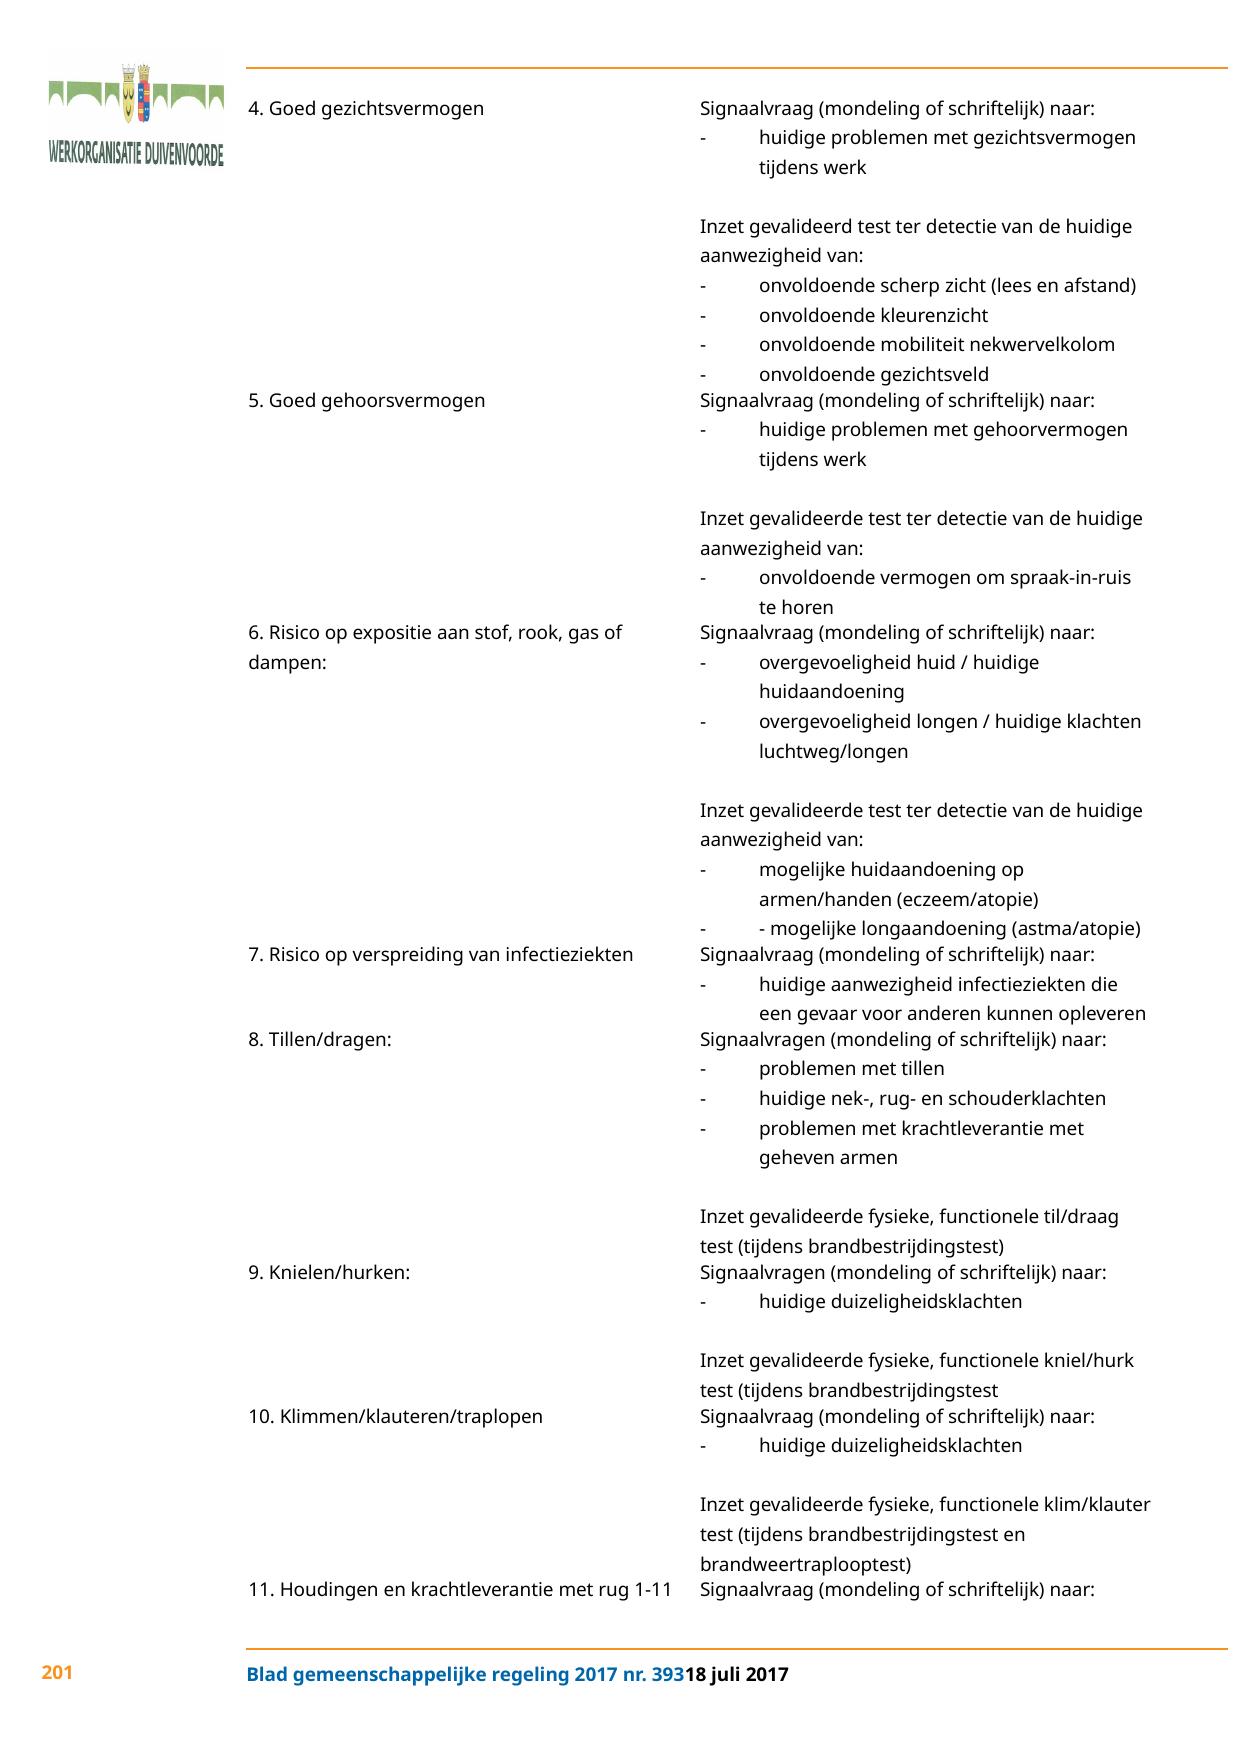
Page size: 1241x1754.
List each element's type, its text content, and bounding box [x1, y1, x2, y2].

table_cell 8. Tillen/dragen: [248, 1026, 700, 1259]
table_cell 11. Houdingen en krachtleverantie met rug 1-11 [248, 1577, 700, 1602]
table_cell 6. Risico op expositie aan stof, rook, gas of dampen: [248, 620, 700, 941]
table_cell 9. Knielen/hurken: [248, 1259, 700, 1403]
table_cell Signaalvraag (mondeling of schriftelijk) naar: huidige problemen met gezichtsvermogen tijdens werk Inzet gevalideerd test ter detectie van de huidige aanwezigheid van: onvoldoende scherp zicht (lees en afstand) onvoldoende kleurenzicht onvoldoende mobiliteit nekwervelkolom onvoldoende gezichtsveld [700, 95, 1152, 387]
table_cell Signaalvragen (mondeling of schriftelijk) naar: huidige duizeligheidsklachten Inzet gevalideerde fysieke, functionele kniel/hurk test (tijdens brandbestrijdingstest [700, 1259, 1152, 1403]
table_cell Signaalvraag (mondeling of schriftelijk) naar: overgevoeligheid huid / huidige huidaandoening overgevoeligheid longen / huidige klachten luchtweg/longen Inzet gevalideerde test ter detectie van de huidige aanwezigheid van: mogelijke huidaandoening op armen/handen (eczeem/atopie) - mogelijke longaandoening (astma/atopie) [700, 620, 1152, 941]
table_cell Signaalvraag (mondeling of schriftelijk) naar: huidige duizeligheidsklachten Inzet gevalideerde fysieke, functionele klim/klauter test (tijdens brandbestrijdingstest en brandweertraplooptest) [700, 1403, 1152, 1577]
table_cell 10. Klimmen/klauteren/traplopen [248, 1403, 700, 1577]
table_cell Signaalvragen (mondeling of schriftelijk) naar: problemen met tillen huidige nek-, rug- en schouderklachten problemen met krachtleverantie met geheven armen Inzet gevalideerde fysieke, functionele til/draag test (tijdens brandbestrijdingstest) [700, 1026, 1152, 1259]
picture [41, 47, 231, 172]
table_cell Signaalvraag (mondeling of schriftelijk) naar: huidige problemen met gehoorvermogen tijdens werk Inzet gevalideerde test ter detectie van de huidige aanwezigheid van: onvoldoende vermogen om spraak-in-ruis te horen [700, 387, 1152, 619]
table_cell 5. Goed gehoorsvermogen [248, 387, 700, 619]
table_cell Signaalvraag (mondeling of schriftelijk) naar: [700, 1577, 1152, 1602]
table_cell Signaalvraag (mondeling of schriftelijk) naar: huidige aanwezigheid infectieziekten die een gevaar voor anderen kunnen opleveren [700, 941, 1152, 1026]
table_cell 7. Risico op verspreiding van infectieziekten [248, 941, 700, 1026]
table_cell 4. Goed gezichtsvermogen [248, 95, 700, 387]
